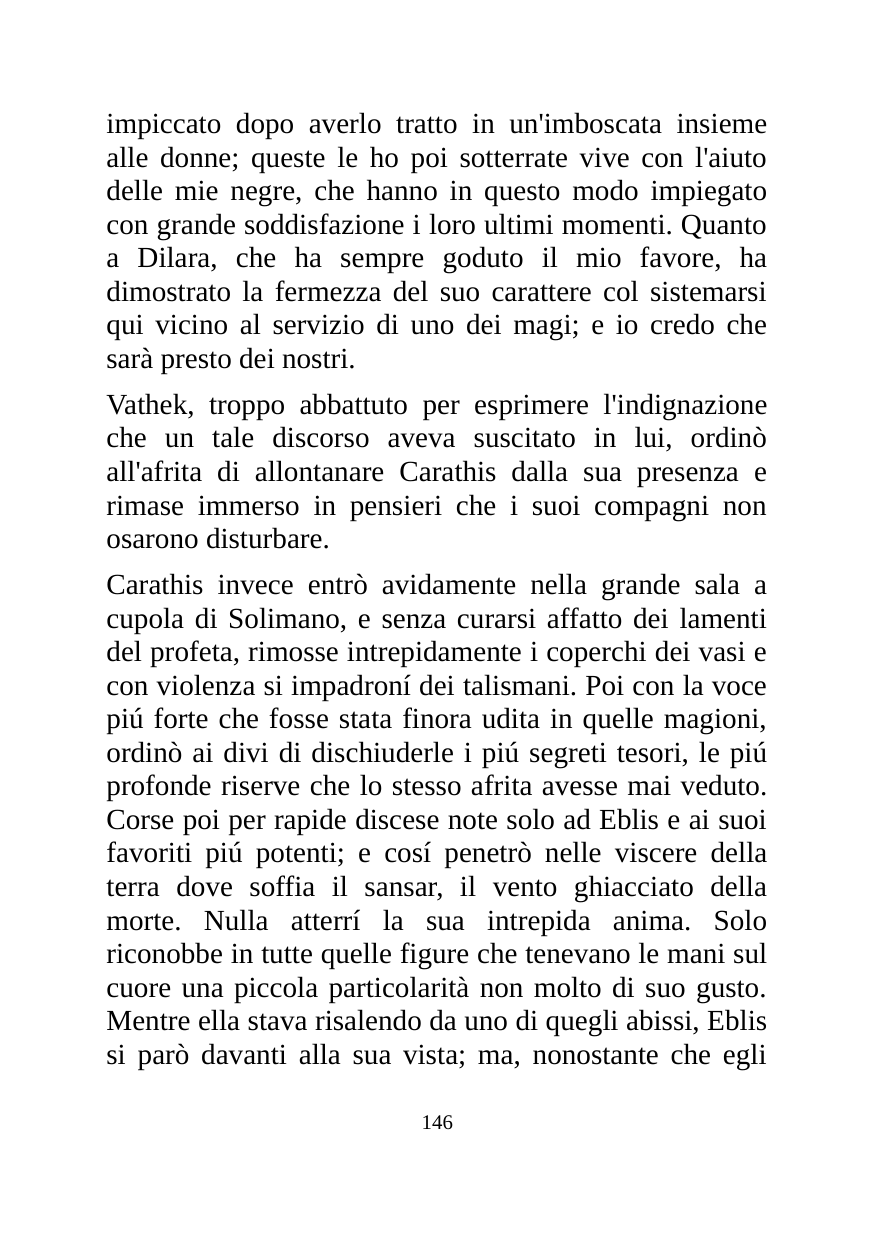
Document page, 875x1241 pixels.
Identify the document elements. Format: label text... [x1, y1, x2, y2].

text impiccato dopo averlo tratto in un'imboscata insieme alle donne; queste le ho poi sotterrate vive con l'aiuto delle mie negre, che hanno in questo modo impiegato con grande soddisfazione i loro ultimi momenti. Quanto a Dilara, che ha sempre goduto il mio favore, ha dimostrato la fermezza del suo carattere col sistemarsi qui vicino al servizio di uno dei magi; e io credo che sarà presto dei nostri. [106, 106, 768, 374]
text Vathek, troppo abbattuto per esprimere l'indignazione che un tale discorso aveva suscitato in lui, ordinò all'afrita di allontanare Carathis dalla sua presenza e rimase immerso in pensieri che i suoi compagni non osarono disturbare. [106, 387, 768, 555]
text Carathis invece entrò avidamente nella grande sala a cupola di Solimano, e senza curarsi affatto dei lamenti del profeta, rimosse intrepidamente i coperchi dei vasi e con violenza si impadroní dei talismani. Poi con la voce piú forte che fosse stata finora udita in quelle magioni, ordinò ai divi di dischiuderle i piú segreti tesori, le piú profonde riserve che lo stesso afrita avesse mai veduto. Corse poi per rapide discese note solo ad Eblis e ai suoi favoriti piú potenti; e cosí penetrò nelle viscere della terra dove soffia il sansar, il vento ghiacciato della morte. Nulla atterrí la sua intrepida anima. Solo riconobbe in tutte quelle figure che tenevano le mani sul cuore una piccola particolarità non molto di suo gusto. Mentre ella stava risalendo da uno di quegli abissi, Eblis si parò davanti alla sua vista; ma, nonostante che egli [106, 567, 768, 1070]
